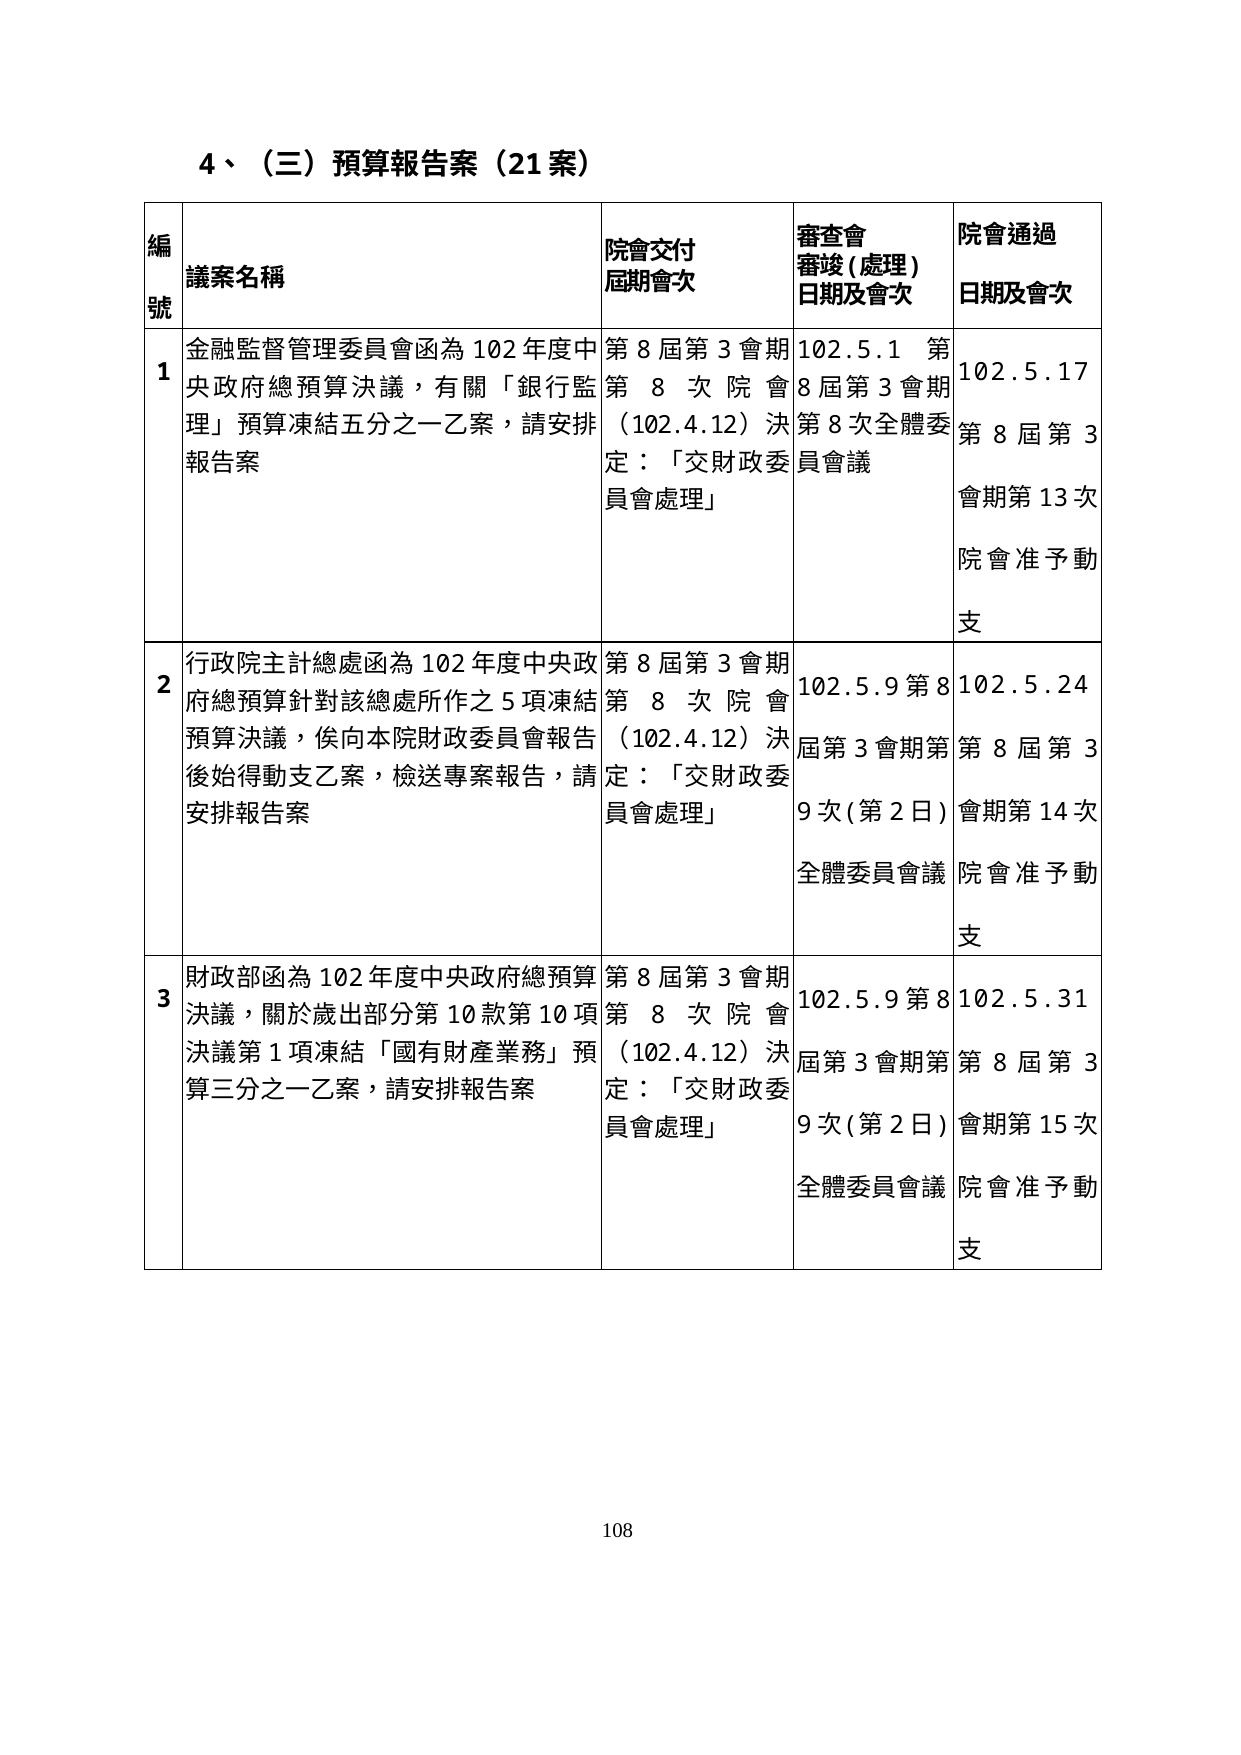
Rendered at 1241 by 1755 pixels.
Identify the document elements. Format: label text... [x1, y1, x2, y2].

table_header 編號 [145, 203, 182, 328]
table_cell 3 [145, 956, 182, 1268]
table_cell 102.5.9第8屆第3會期第9次(第2日)全體委員會議 [794, 643, 953, 955]
subtitle （三）預算報告案（21案） [198, 133, 1131, 185]
table_cell 第8屆第3會期第8次院會（102.4.12）決定：「交財政委員會處理」 [602, 329, 793, 641]
table_cell 102.5.24第8屆第3會期第14次院會准予動支 [954, 643, 1101, 955]
table_header 院會交付 屆期會次 [602, 203, 793, 328]
table_header 院會通過 日期及會次 [954, 203, 1101, 328]
table_cell 第8屆第3會期第8次院會（102.4.12）決定：「交財政委員會處理」 [602, 643, 793, 955]
table_cell 102.5.1第8屆第3會期第8次全體委員會議 [794, 329, 953, 641]
table_cell 102.5.17第8屆第3會期第13次院會准予動支 [954, 329, 1101, 641]
table_cell 第8屆第3會期第8次院會（102.4.12）決定：「交財政委員會處理」 [602, 956, 793, 1268]
table_header 議案名稱 [183, 203, 601, 328]
table_cell 行政院主計總處函為102年度中央政府總預算針對該總處所作之5項凍結預算決議，俟向本院財政委員會報告後始得動支乙案，檢送專案報告，請安排報告案 [183, 643, 601, 955]
table_header 審查會 審竣(處理) 日期及會次 [794, 203, 953, 328]
table_cell 102.5.9第8屆第3會期第9次(第2日)全體委員會議 [794, 956, 953, 1268]
table_cell 金融監督管理委員會函為102年度中央政府總預算決議，有關「銀行監理」預算凍結五分之一乙案，請安排報告案 [183, 329, 601, 641]
table_cell 2 [145, 643, 182, 955]
table_cell 財政部函為102年度中央政府總預算決議，關於歲出部分第10款第10項決議第1項凍結「國有財產業務」預算三分之一乙案，請安排報告案 [183, 956, 601, 1268]
table_cell 102.5.31第8屆第3會期第15次院會准予動支 [954, 956, 1101, 1268]
table_cell 1 [145, 329, 182, 641]
